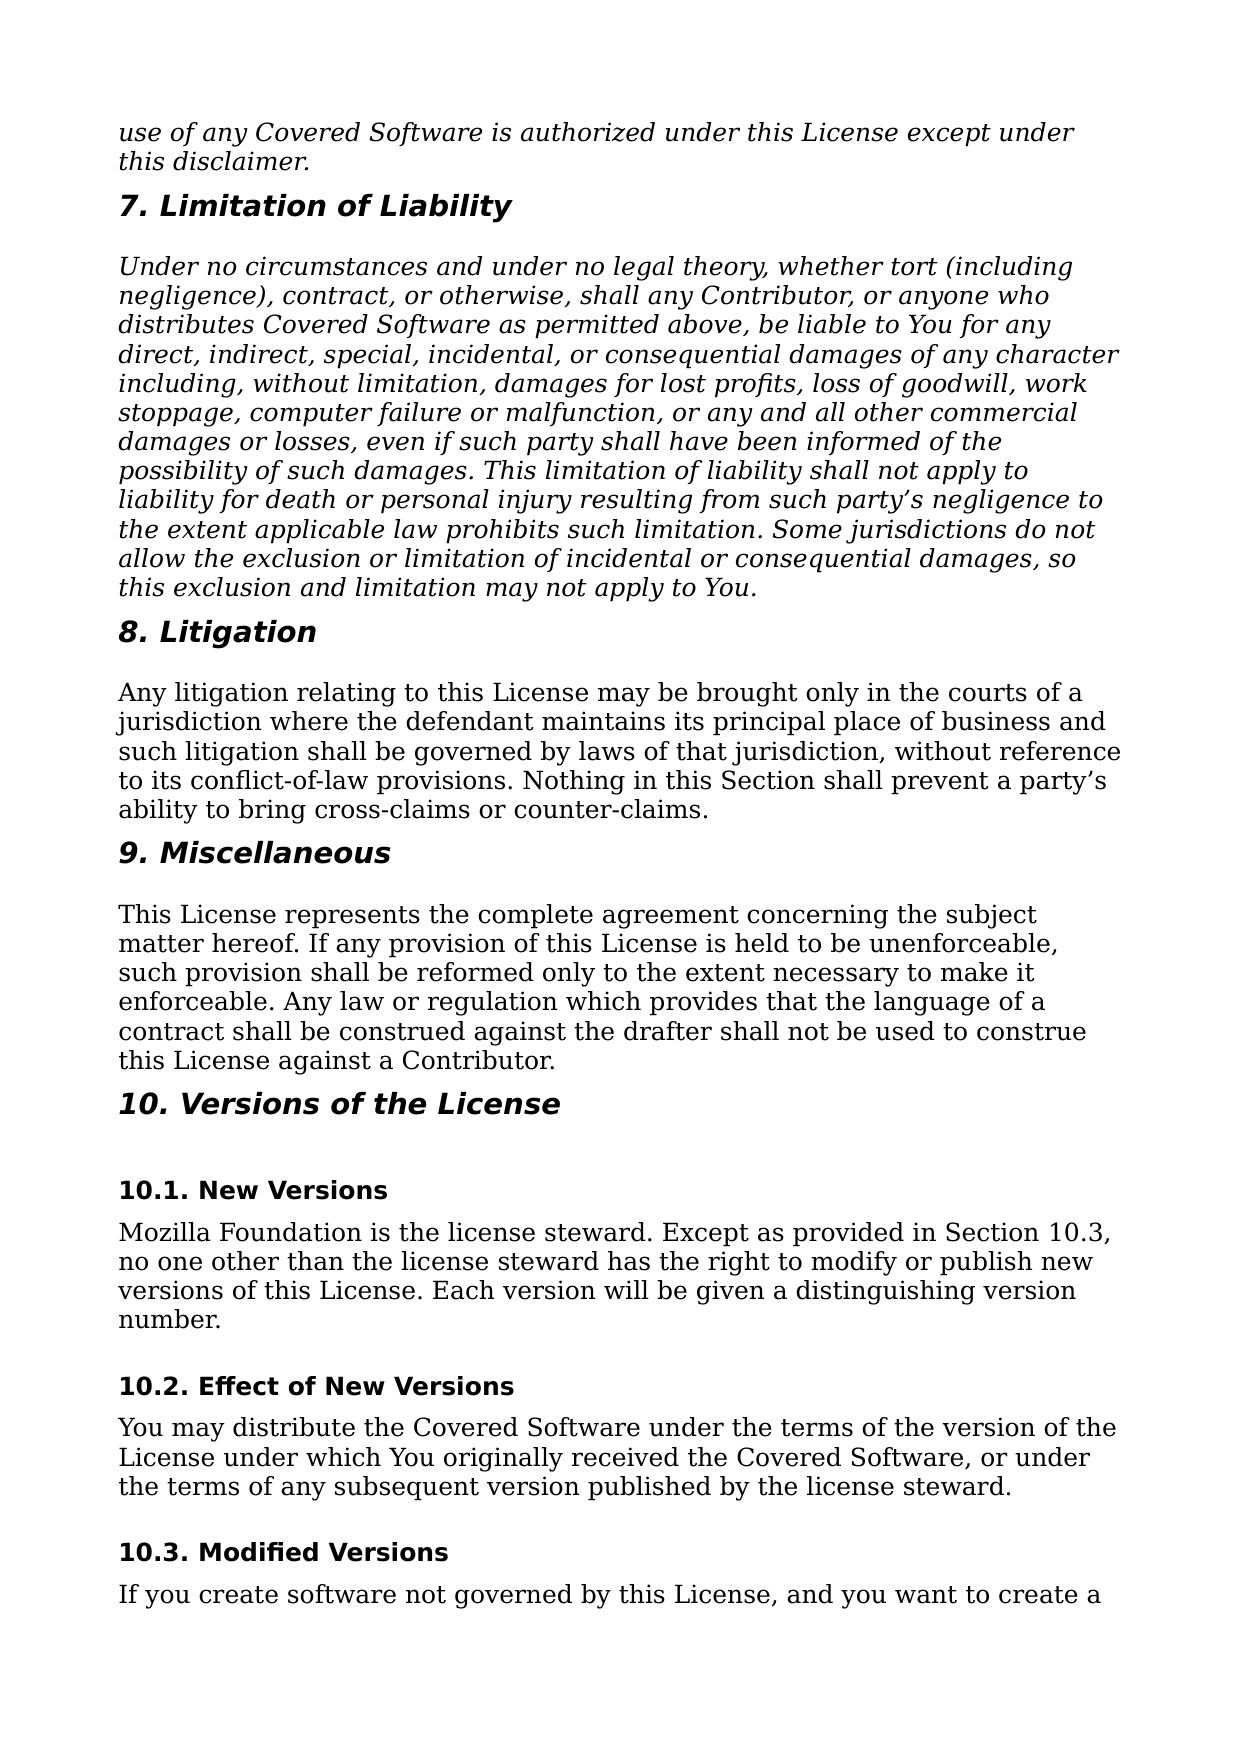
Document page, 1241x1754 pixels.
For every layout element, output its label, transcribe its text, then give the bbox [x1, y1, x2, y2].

subtitle 10.2. Effect of New Versions [118, 1372, 1122, 1401]
subtitle 10. Versions of the License [118, 1088, 1122, 1122]
text You may distribute the Covered Software under the terms of the version of the License under which You originally received the Covered Software, or under the terms of any subsequent version published by the license steward. [118, 1413, 1122, 1501]
subtitle 10.1. New Versions [118, 1176, 1122, 1205]
text use of any Covered Software is authorized under this License except under this disclaimer. [118, 118, 1122, 176]
text This License represents the complete agreement concerning the subject matter hereof. If any provision of this License is held to be unenforceable, such provision shall be reformed only to the extent necessary to make it enforceable. Any law or regulation which provides that the language of a contract shall be construed against the drafter shall not be used to construe this License against a Contributor. [118, 900, 1122, 1075]
text Mozilla Foundation is the license steward. Except as provided in Section 10.3, no one other than the license steward has the right to modify or publish new versions of this License. Each version will be given a distinguishing version number. [118, 1218, 1122, 1334]
text If you create software not governed by this License, and you want to create a [118, 1580, 1122, 1609]
subtitle 10.3. Modified Versions [118, 1538, 1122, 1568]
text Any litigation relating to this License may be brought only in the courts of a jurisdiction where the defendant maintains its principal place of business and such litigation shall be governed by laws of that jurisdiction, without reference to its conflict-of-law provisions. Nothing in this Section shall prevent a party’s ability to bring cross-claims or counter-claims. [118, 678, 1122, 824]
subtitle 9. Miscellaneous [118, 837, 1122, 871]
subtitle 8. Litigation [118, 615, 1122, 649]
subtitle 7. Limitation of Liability [118, 189, 1122, 223]
text Under no circumstances and under no legal theory, whether tort (including negligence), contract, or otherwise, shall any Contributor, or anyone who distributes Covered Software as permitted above, be liable to You for any direct, indirect, special, incidental, or consequential damages of any character including, without limitation, damages for lost profits, loss of goodwill, work stoppage, computer failure or malfunction, or any and all other commercial damages or losses, even if such party shall have been informed of the possibility of such damages. This limitation of liability shall not apply to liability for death or personal injury resulting from such party’s negligence to the extent applicable law prohibits such limitation. Some jurisdictions do not allow the exclusion or limitation of incidental or consequential damages, so this exclusion and limitation may not apply to You. [118, 252, 1122, 602]
